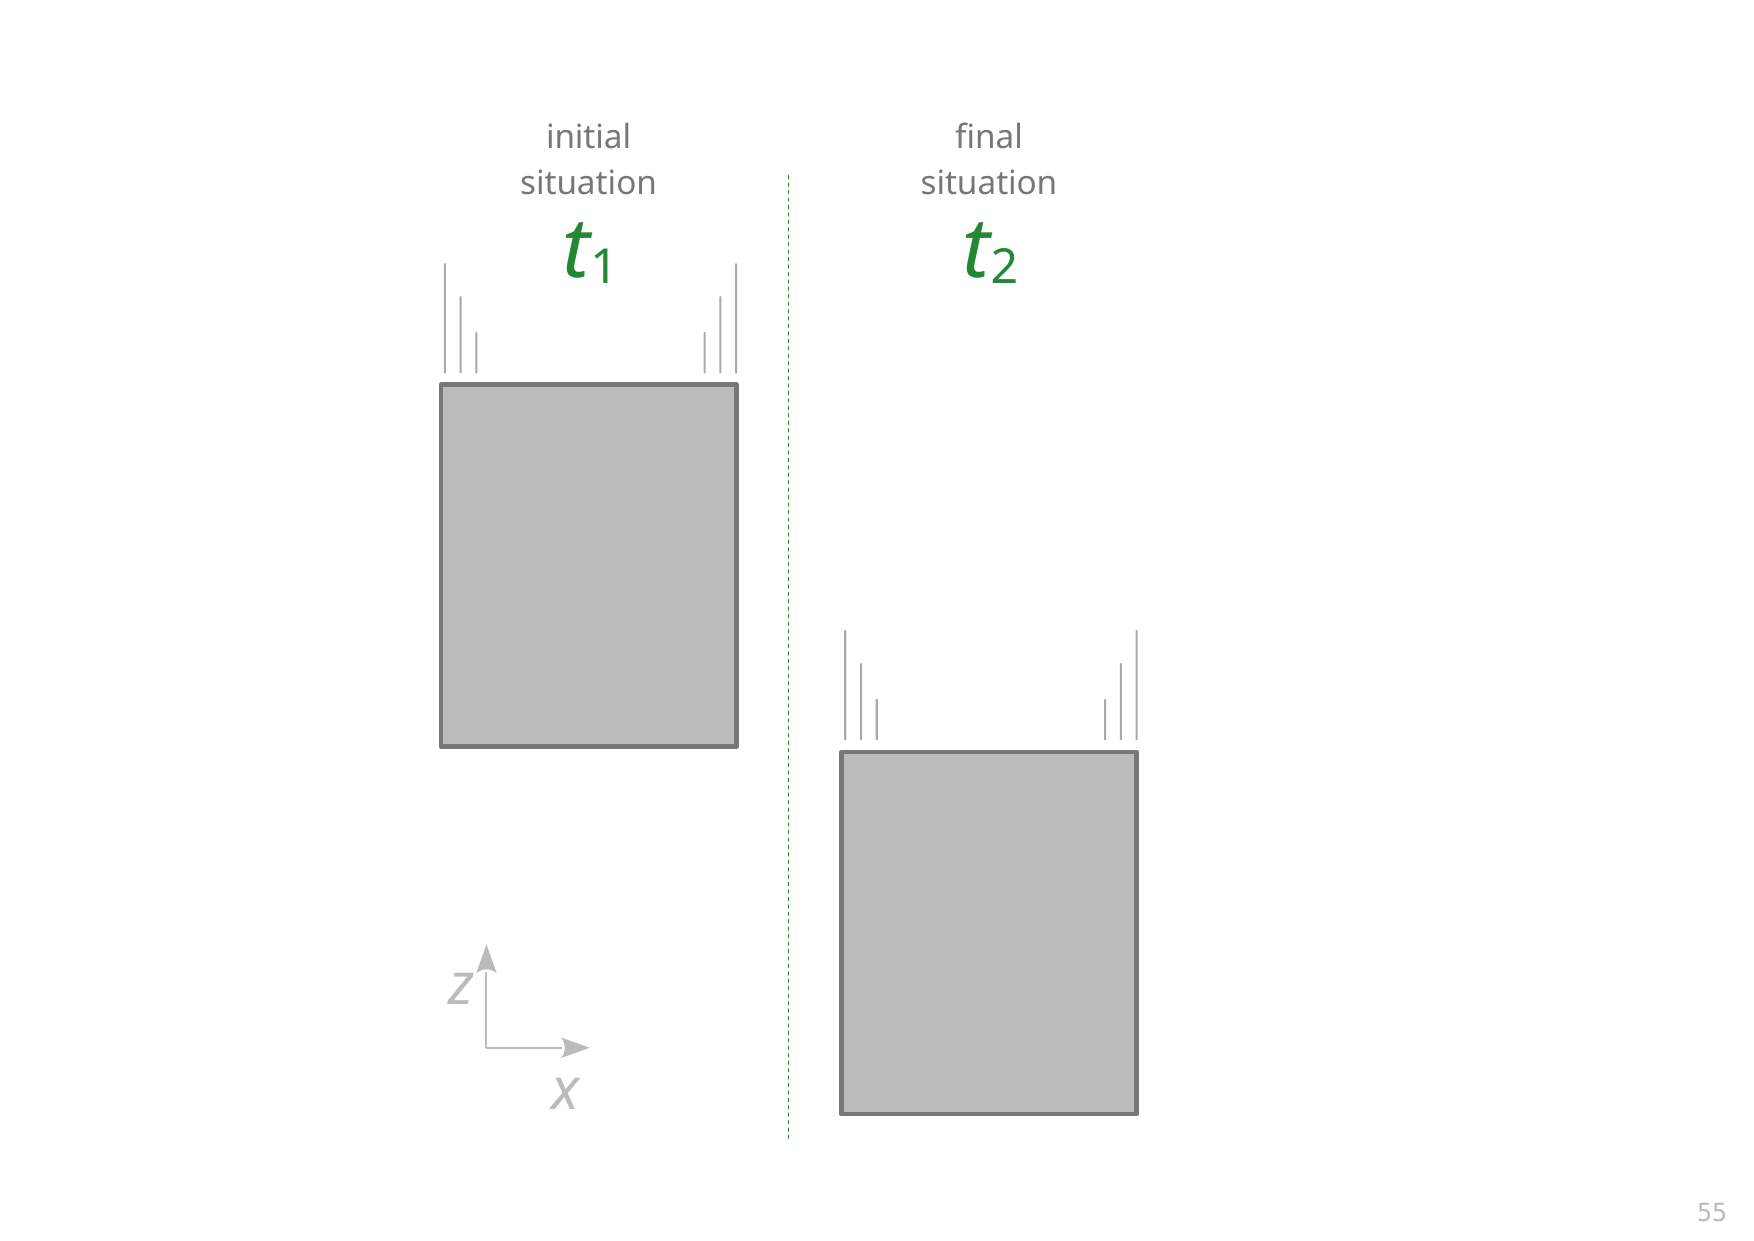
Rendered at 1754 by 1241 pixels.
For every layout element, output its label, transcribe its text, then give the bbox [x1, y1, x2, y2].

text_box x [536, 1039, 596, 1113]
text_box z [433, 934, 490, 1008]
text_box [841, 752, 1137, 1115]
text_box [440, 384, 737, 747]
text_box t2 [948, 188, 1030, 279]
text_box t1 [547, 188, 630, 279]
text_box initial situation [509, 106, 669, 188]
text_box final situation [909, 106, 1069, 188]
